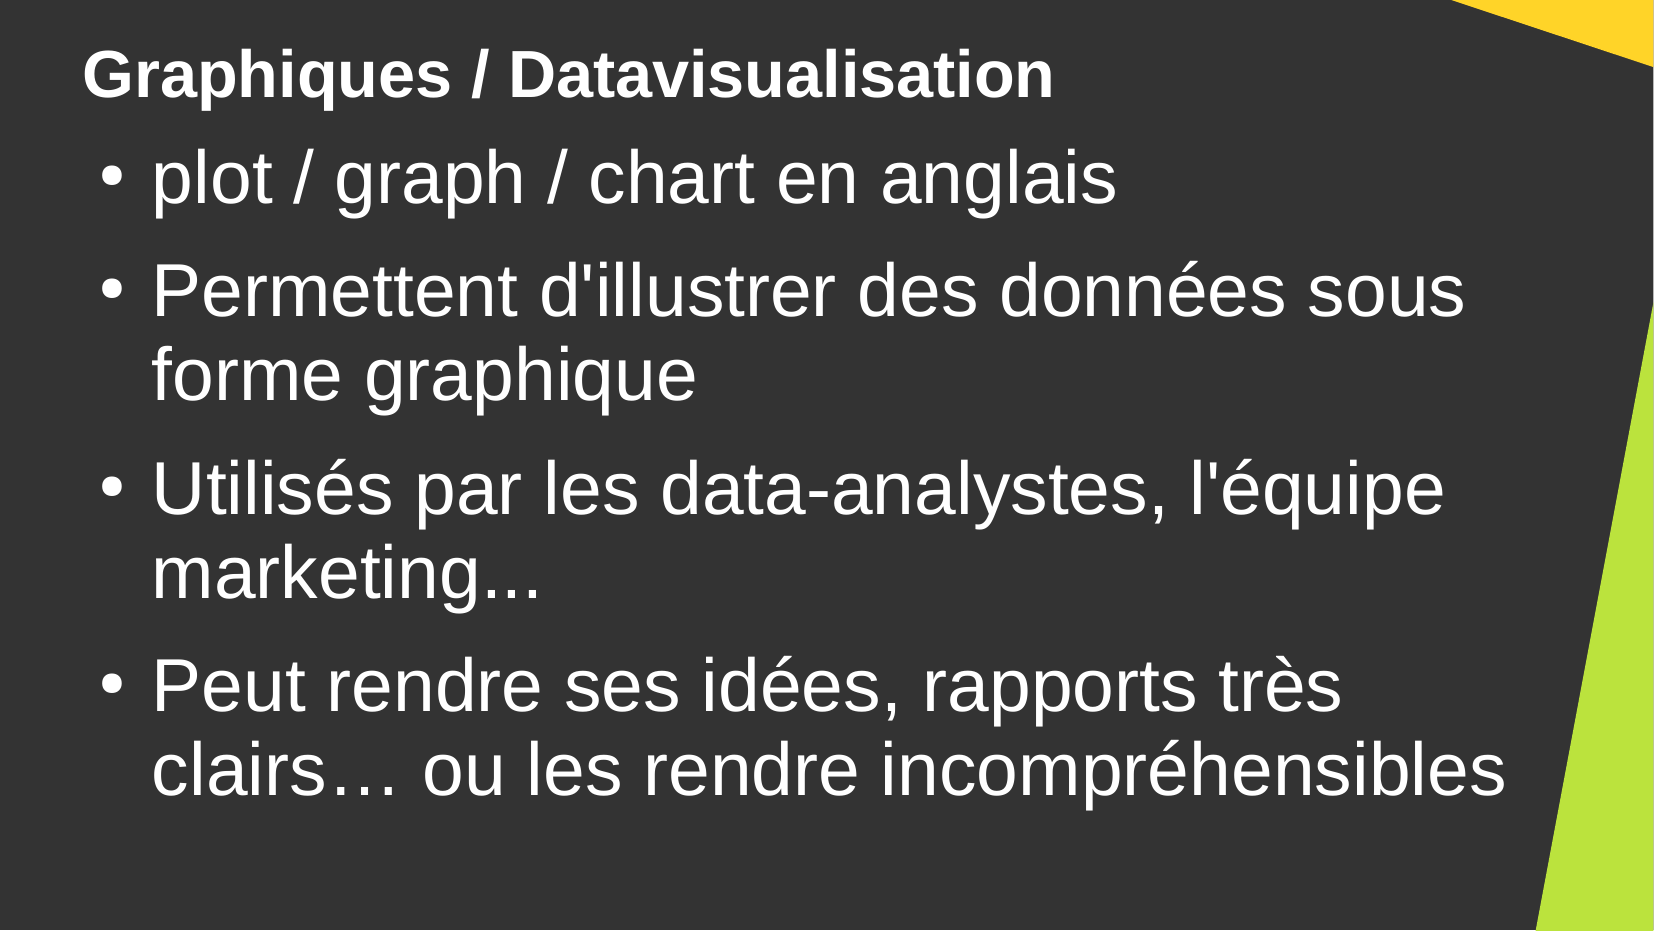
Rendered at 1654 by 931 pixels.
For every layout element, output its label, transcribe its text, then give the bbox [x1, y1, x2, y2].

text_box [1535, 299, 1654, 931]
text_box [1451, 0, 1654, 68]
title Graphiques / Datavisualisation [82, 37, 1571, 115]
list plot / graph / chart en anglais Permettent d'illustrer des données sous forme graphique Utilisés par les data-analystes, l'équipe marketing... Peut rendre ses idées, rapports très clairs… ou les rendre incompréhensibles [80, 135, 1560, 816]
